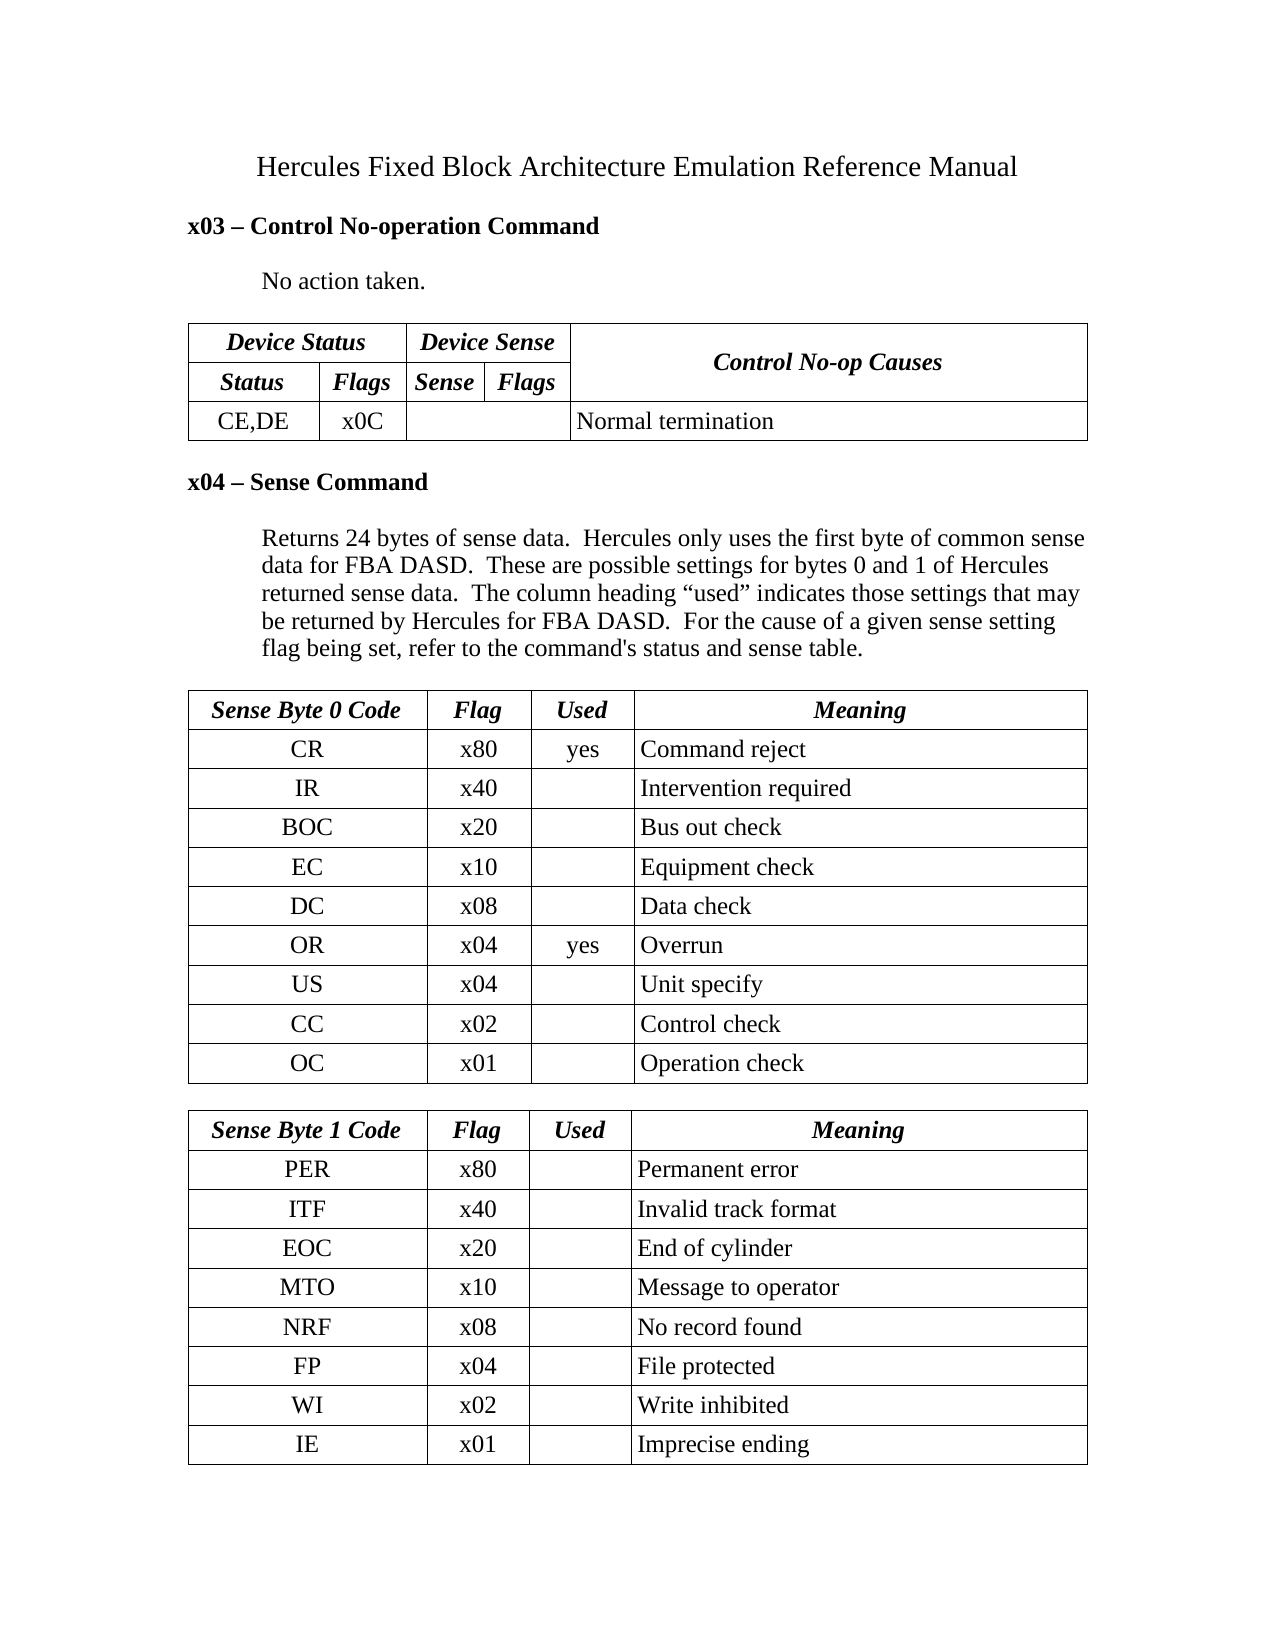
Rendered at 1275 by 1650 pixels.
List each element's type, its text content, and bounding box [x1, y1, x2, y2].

table_cell [532, 769, 634, 808]
table_cell x10 [428, 848, 531, 886]
table_cell BOC [189, 809, 427, 847]
table_cell yes [532, 926, 634, 965]
table_cell x20 [428, 809, 531, 847]
table_cell Equipment check [635, 848, 1087, 886]
table_cell [532, 887, 634, 925]
table_cell x80 [428, 1151, 529, 1189]
table_cell WI [189, 1386, 427, 1425]
table_cell Normal termination [571, 402, 1087, 440]
table_header Sense Byte 0 Code [189, 691, 427, 729]
table_cell x08 [428, 1308, 529, 1346]
table_cell ITF [189, 1190, 427, 1228]
table_header Flag [428, 1111, 529, 1150]
table_cell [532, 1044, 634, 1083]
text x04 – Sense Command [187, 468, 1087, 496]
table_cell Message to operator [632, 1269, 1087, 1307]
table_header Meaning [632, 1111, 1087, 1150]
table_cell x01 [428, 1426, 529, 1464]
table_cell Control check [635, 1005, 1087, 1043]
table_cell NRF [189, 1308, 427, 1346]
table_cell x40 [428, 769, 531, 808]
text x03 – Control No-operation Command [187, 212, 1087, 239]
table_cell x40 [428, 1190, 529, 1228]
table_cell File protected [632, 1347, 1087, 1385]
table_cell Write inhibited [632, 1386, 1087, 1425]
table_cell x80 [428, 730, 531, 768]
table_cell x04 [428, 926, 531, 965]
table_cell OR [189, 926, 427, 965]
table_cell [530, 1347, 631, 1385]
table_cell [532, 809, 634, 847]
table_cell x04 [428, 966, 531, 1004]
table_cell EC [189, 848, 427, 886]
table_cell [530, 1269, 631, 1307]
table_cell [532, 1005, 634, 1043]
table_cell [530, 1308, 631, 1346]
table_cell CE,DE [189, 402, 319, 440]
table_cell x20 [428, 1229, 529, 1268]
text Returns 24 bytes of sense data. Hercules only uses the first byte of common sense data for FBA DASD. These are possible settings for bytes 0 and 1 of Hercules returned sense data. The column heading “used” indicates those settings that may be returned by Hercules for FBA DASD. For the cause of a given sense setting flag being set, refer to the command's status and sense table. [261, 524, 1087, 662]
table_cell IR [189, 769, 427, 808]
table_cell Flags [320, 363, 406, 401]
table_cell x04 [428, 1347, 529, 1385]
table_header Used [532, 691, 634, 729]
table_cell Status [189, 363, 319, 401]
table_cell x01 [428, 1044, 531, 1083]
table_cell x08 [428, 887, 531, 925]
table_cell Flags [485, 363, 570, 401]
table_cell Overrun [635, 926, 1087, 965]
table_cell OC [189, 1044, 427, 1083]
table_cell CC [189, 1005, 427, 1043]
table_cell No record found [632, 1308, 1087, 1346]
table_cell [530, 1386, 631, 1425]
table_header Device Sense [407, 324, 570, 362]
table_cell [530, 1190, 631, 1228]
table_header Sense Byte 1 Code [189, 1111, 427, 1150]
table_header Control No-op Causes [571, 324, 1087, 401]
table_cell FP [189, 1347, 427, 1385]
table_cell yes [532, 730, 634, 768]
table_cell Invalid track format [632, 1190, 1087, 1228]
table_cell Imprecise ending [632, 1426, 1087, 1464]
table_header Meaning [635, 691, 1087, 729]
table_cell x02 [428, 1386, 529, 1425]
table_cell CR [189, 730, 427, 768]
table_cell [407, 402, 570, 440]
table_cell [532, 848, 634, 886]
table_cell x02 [428, 1005, 531, 1043]
table_cell DC [189, 887, 427, 925]
table_cell Unit specify [635, 966, 1087, 1004]
table_cell Intervention required [635, 769, 1087, 808]
table_cell PER [189, 1151, 427, 1189]
table_cell Data check [635, 887, 1087, 925]
table_cell Permanent error [632, 1151, 1087, 1189]
table_header Device Status [189, 324, 406, 362]
table_cell Bus out check [635, 809, 1087, 847]
table_cell US [189, 966, 427, 1004]
table_cell x0C [320, 402, 406, 440]
table_cell IE [189, 1426, 427, 1464]
table_cell [532, 966, 634, 1004]
table_cell Sense [407, 363, 484, 401]
table_cell Command reject [635, 730, 1087, 768]
text No action taken. [261, 267, 1087, 295]
table_header Flag [428, 691, 531, 729]
table_cell [530, 1229, 631, 1268]
table_cell [530, 1426, 631, 1464]
table_cell x10 [428, 1269, 529, 1307]
table_cell [530, 1151, 631, 1189]
table_header Used [530, 1111, 631, 1150]
table_cell End of cylinder [632, 1229, 1087, 1268]
table_cell Operation check [635, 1044, 1087, 1083]
table_cell MTO [189, 1269, 427, 1307]
table_cell EOC [189, 1229, 427, 1268]
